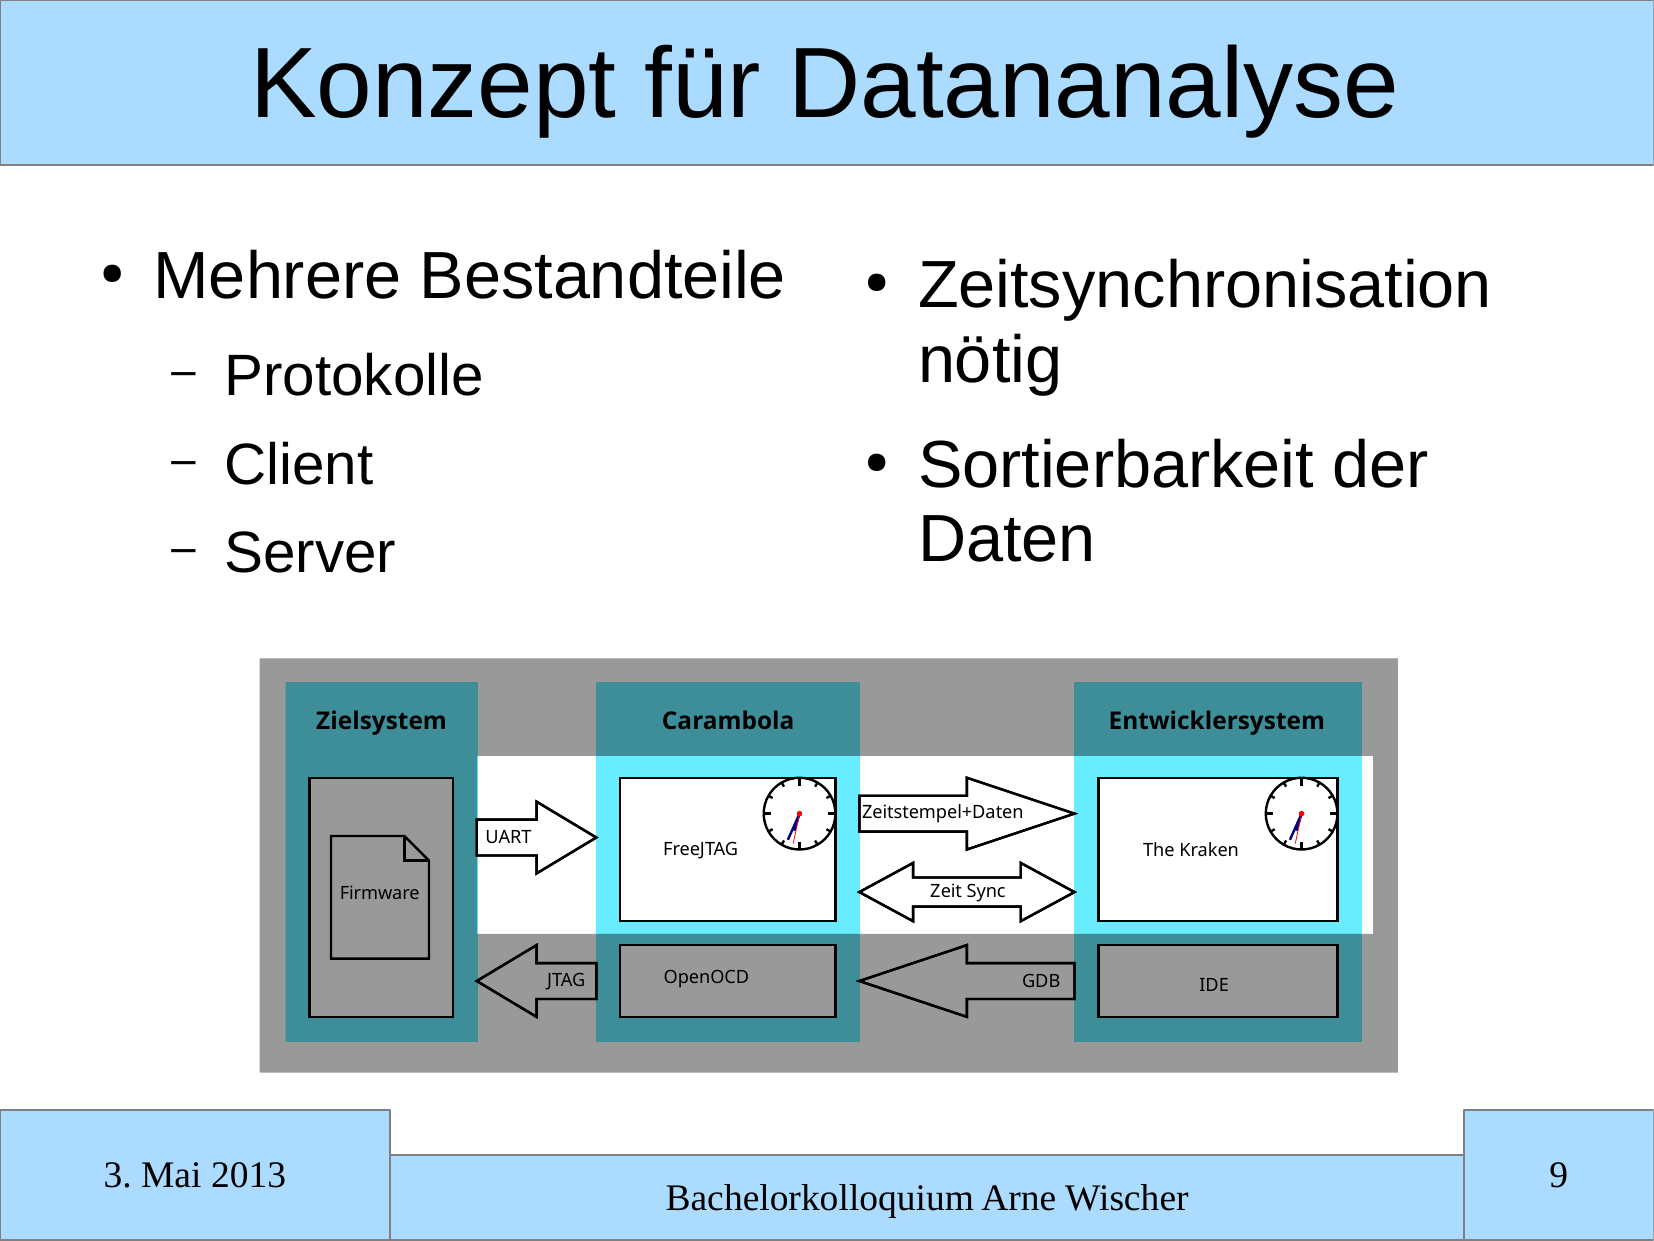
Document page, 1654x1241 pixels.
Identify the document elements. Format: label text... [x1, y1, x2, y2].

picture [259, 658, 1398, 1073]
list Zeitsynchronisation nötig Sortierbarkeit der Daten [847, 204, 1576, 619]
list Mehrere Bestandteile Protokolle Client Server [82, 204, 811, 619]
title Konzept für Datananalyse [0, 0, 1651, 166]
